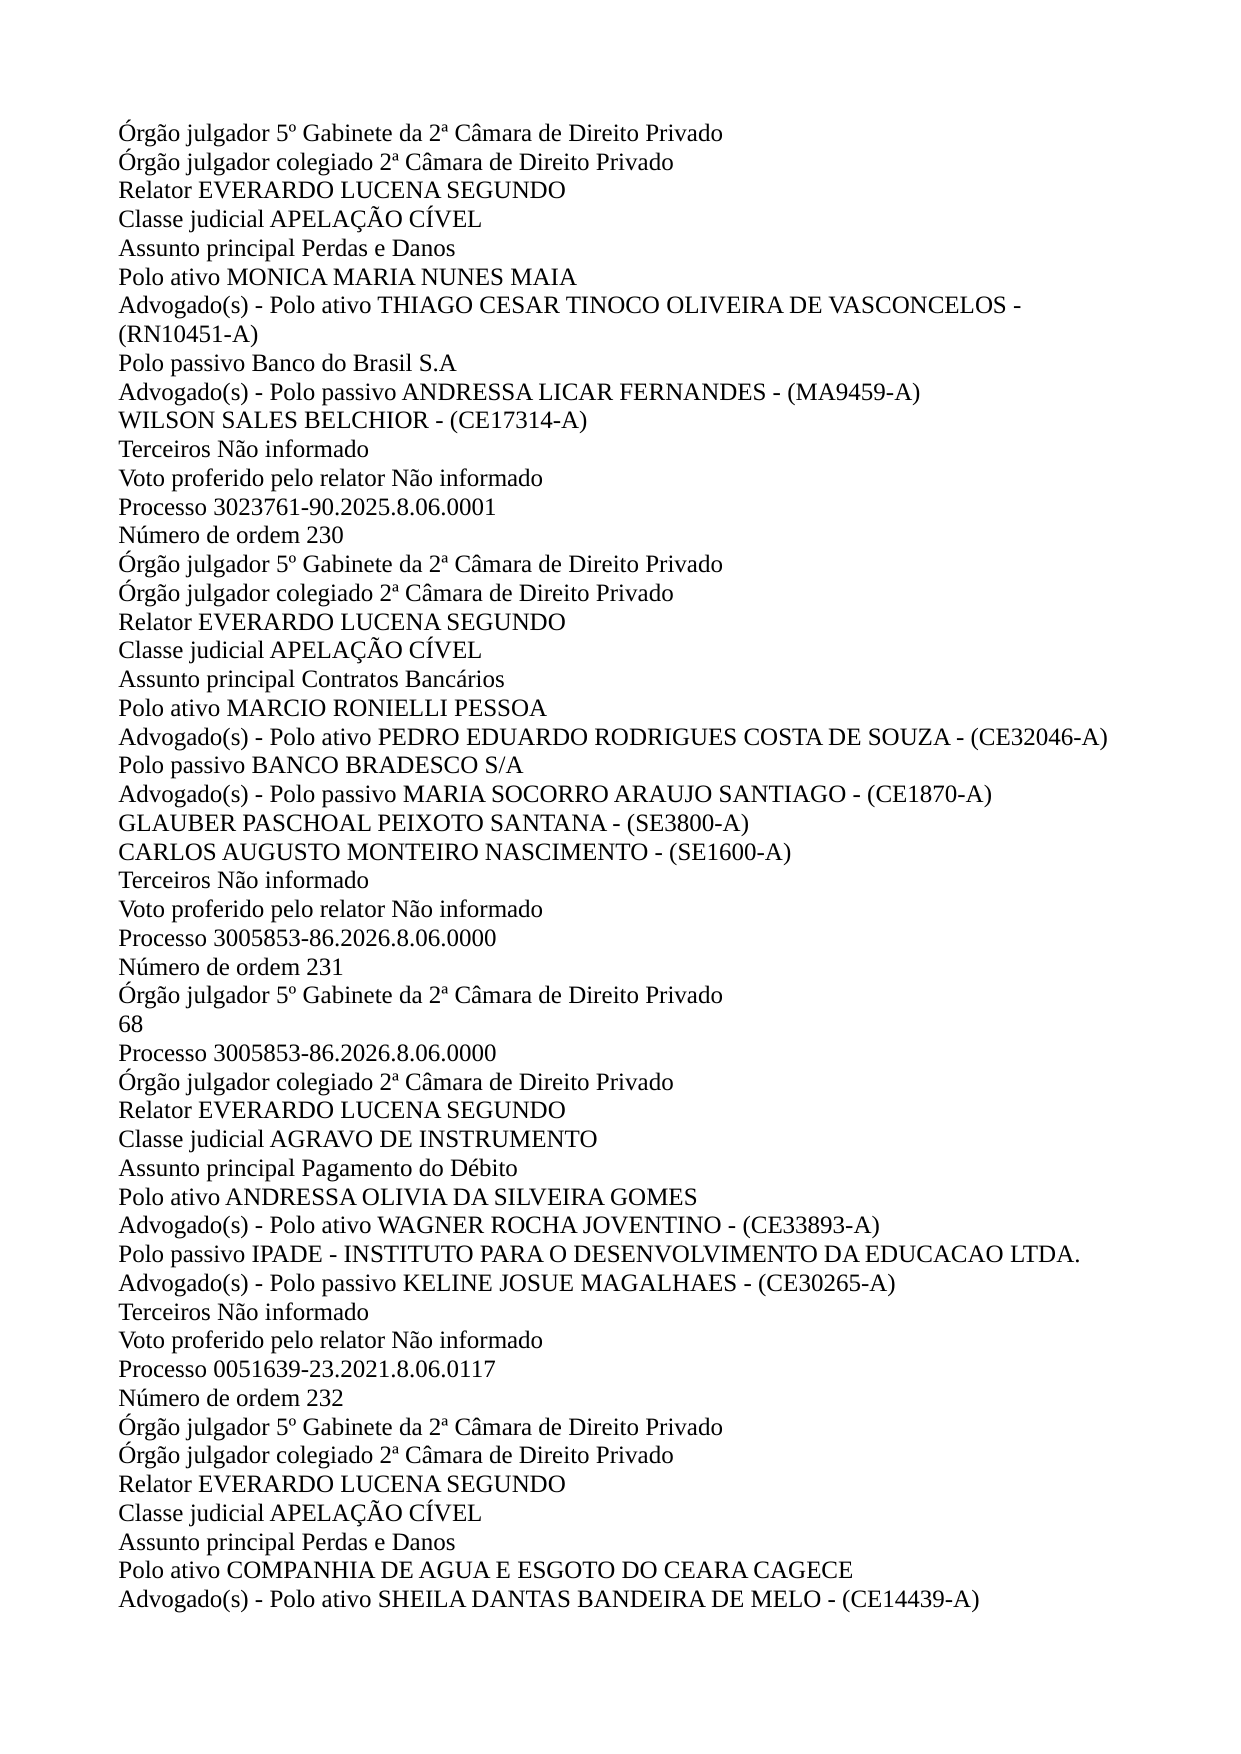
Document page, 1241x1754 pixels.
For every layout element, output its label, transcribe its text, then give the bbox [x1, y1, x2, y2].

text Órgão julgador 5º Gabinete da 2ª Câmara de Direito Privado Órgão julgador colegiado 2ª Câmara de Direito Privado Relator EVERARDO LUCENA SEGUNDO Classe judicial APELAÇÃO CÍVEL Assunto principal Perdas e Danos Polo ativo MONICA MARIA NUNES MAIA Advogado(s) - Polo ativo THIAGO CESAR TINOCO OLIVEIRA DE VASCONCELOS - (RN10451-A) Polo passivo Banco do Brasil S.A Advogado(s) - Polo passivo ANDRESSA LICAR FERNANDES - (MA9459-A) WILSON SALES BELCHIOR - (CE17314-A) Terceiros Não informado Voto proferido pelo relator Não informado Processo 3023761-90.2025.8.06.0001 Número de ordem 230 Órgão julgador 5º Gabinete da 2ª Câmara de Direito Privado Órgão julgador colegiado 2ª Câmara de Direito Privado Relator EVERARDO LUCENA SEGUNDO Classe judicial APELAÇÃO CÍVEL Assunto principal Contratos Bancários Polo ativo MARCIO RONIELLI PESSOA Advogado(s) - Polo ativo PEDRO EDUARDO RODRIGUES COSTA DE SOUZA - (CE32046-A) Polo passivo BANCO BRADESCO S/A Advogado(s) - Polo passivo MARIA SOCORRO ARAUJO SANTIAGO - (CE1870-A) GLAUBER PASCHOAL PEIXOTO SANTANA - (SE3800-A) CARLOS AUGUSTO MONTEIRO NASCIMENTO - (SE1600-A) Terceiros Não informado Voto proferido pelo relator Não informado Processo 3005853-86.2026.8.06.0000 Número de ordem 231 Órgão julgador 5º Gabinete da 2ª Câmara de Direito Privado 68 Processo 3005853-86.2026.8.06.0000 Órgão julgador colegiado 2ª Câmara de Direito Privado Relator EVERARDO LUCENA SEGUNDO Classe judicial AGRAVO DE INSTRUMENTO Assunto principal Pagamento do Débito Polo ativo ANDRESSA OLIVIA DA SILVEIRA GOMES Advogado(s) - Polo ativo WAGNER ROCHA JOVENTINO - (CE33893-A) Polo passivo IPADE - INSTITUTO PARA O DESENVOLVIMENTO DA EDUCACAO LTDA. Advogado(s) - Polo passivo KELINE JOSUE MAGALHAES - (CE30265-A) Terceiros Não informado Voto proferido pelo relator Não informado Processo 0051639-23.2021.8.06.0117 Número de ordem 232 Órgão julgador 5º Gabinete da 2ª Câmara de Direito Privado Órgão julgador colegiado 2ª Câmara de Direito Privado Relator EVERARDO LUCENA SEGUNDO Classe judicial APELAÇÃO CÍVEL Assunto principal Perdas e Danos Polo ativo COMPANHIA DE AGUA E ESGOTO DO CEARA CAGECE Advogado(s) - Polo ativo SHEILA DANTAS BANDEIRA DE MELO - (CE14439-A) [118, 118, 1122, 1613]
